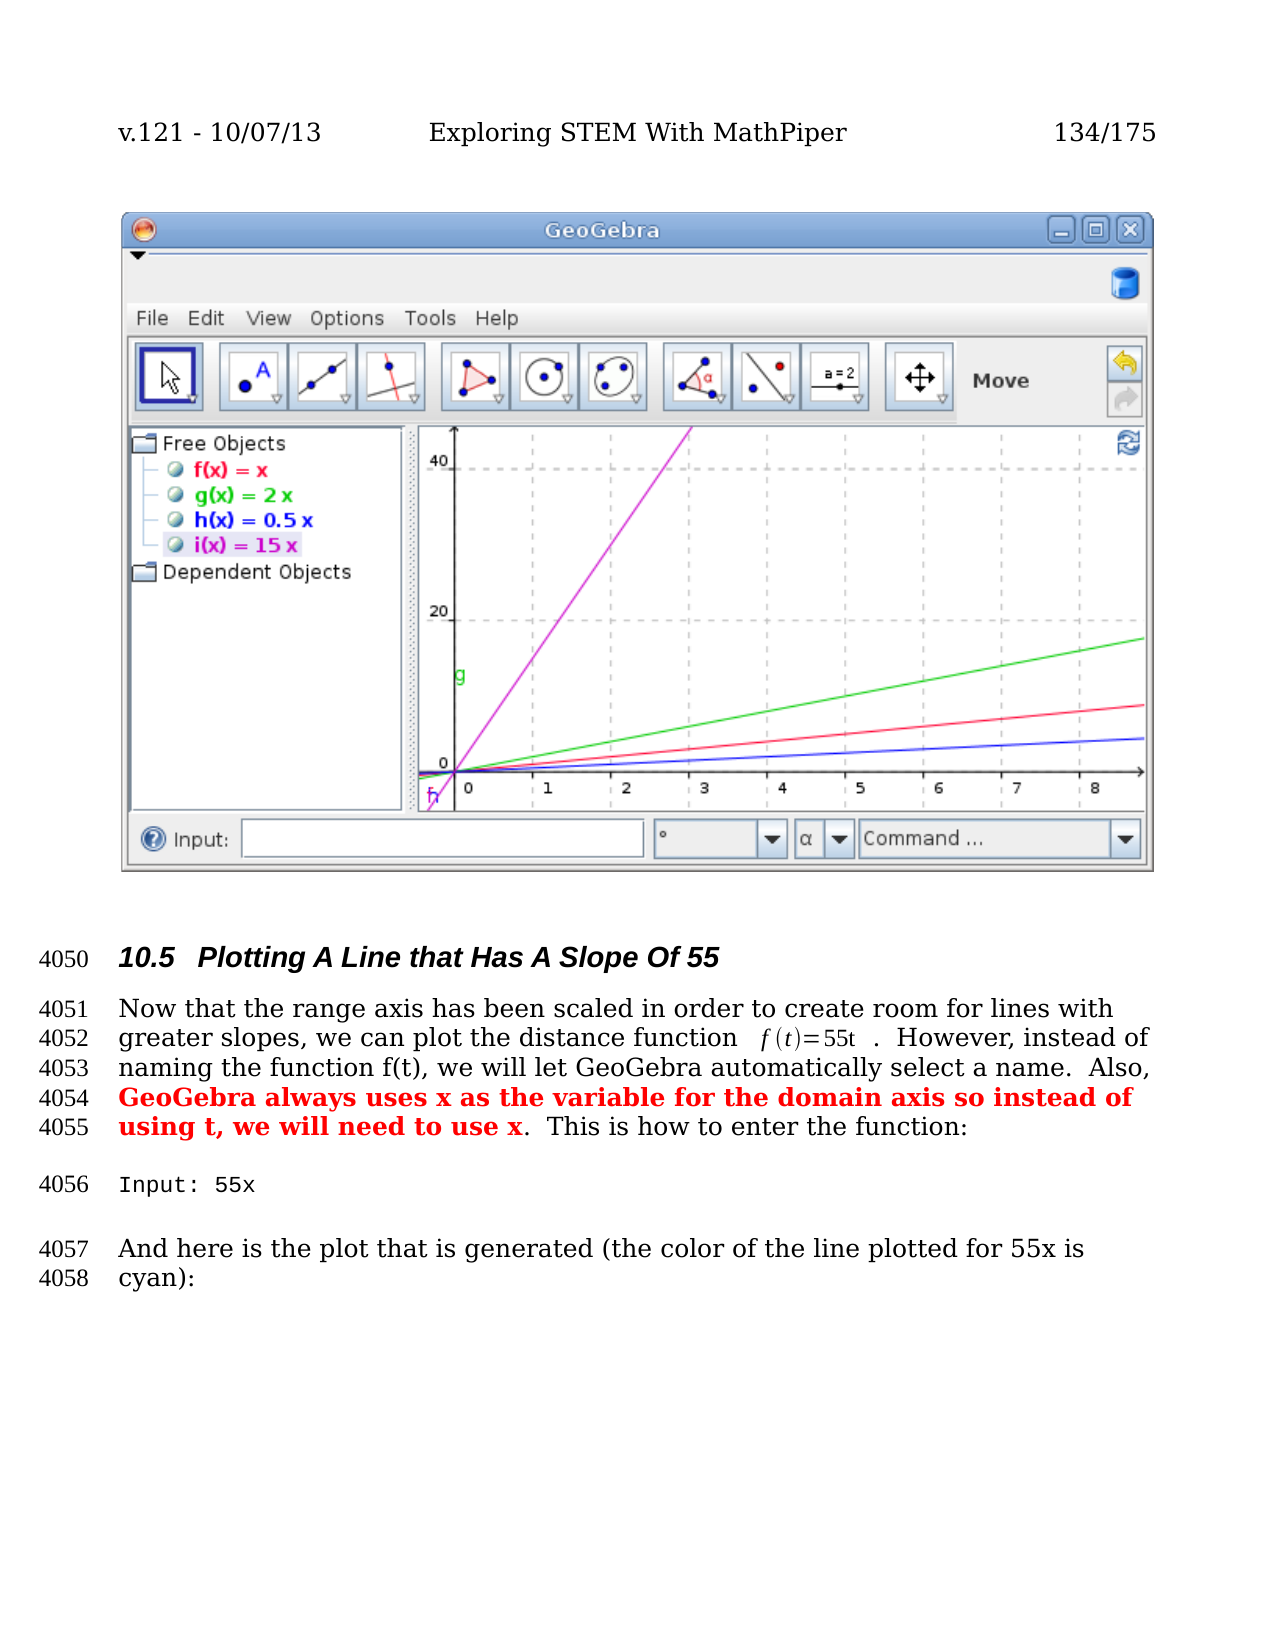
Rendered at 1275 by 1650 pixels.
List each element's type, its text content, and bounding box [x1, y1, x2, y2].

text Now that the range axis has been scaled in order to create room for lines with greater slopes, we can plot the distance function. However, instead of naming the function f(t), we will let GeoGebra automatically select a name. Also, GeoGebra always uses x as the variable for the domain axis so instead of using t, we will need to use x. This is how to enter the function: [118, 994, 1157, 1141]
picture [121, 212, 1154, 872]
text And here is the plot that is generated (the color of the line plotted for 55x is cyan): [118, 1234, 1157, 1292]
subtitle Plotting A Line that Has A Slope Of 55 [118, 939, 1157, 973]
text Input: 55x [118, 1173, 1157, 1199]
